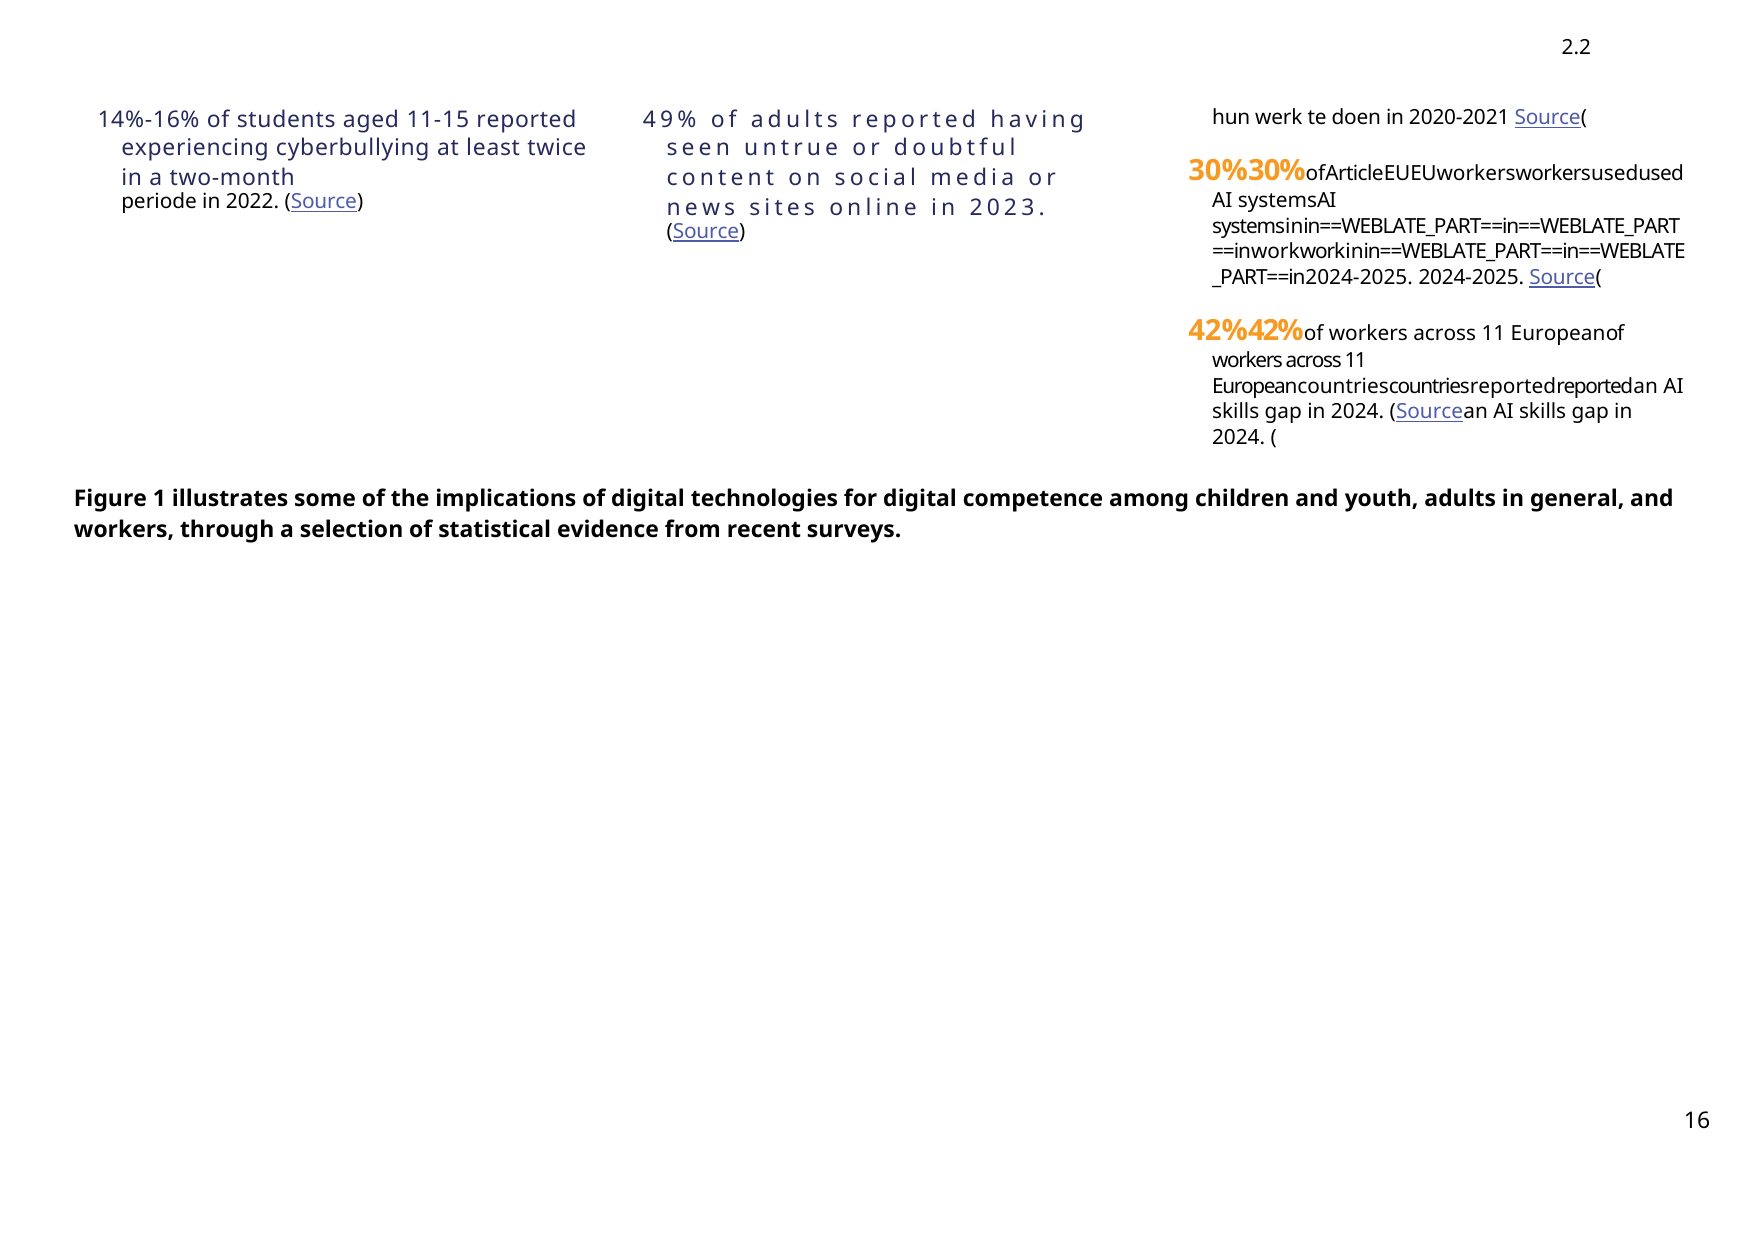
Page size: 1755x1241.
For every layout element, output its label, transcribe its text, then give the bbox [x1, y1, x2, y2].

table_cell hun werk te doen in 2020-2021 Source( 30%30%ofArticleEUEUworkersworkersusedusedAI systemsAI systemsinin==WEBLATE_PART==in==WEBLATE_PART==inworkworkinin==WEBLATE_PART==in==WEBLATE_PART==in2024-2025. 2024-2025. Source( 42%42%of workers across 11 Europeanof workers across 11 Europeancountriescountriesreportedreportedan AI skills gap in 2024. (Sourcean AI skills gap in 2024. ( [1165, 82, 1710, 451]
text Figure 1 illustrates some of the implications of digital technologies for digital competence among children and youth, adults in general, and workers, through a selection of statistical evidence from recent surveys. [74, 482, 1710, 544]
table_cell 49% of adults reported having seen untrue or doubtful content on social media or news sites online in 2023. (Source) [619, 82, 1165, 451]
table_cell 14%-16% of students aged 11-15 reported experiencing cyberbullying at least twice in a two-month periode in 2022. (Source) [74, 82, 619, 451]
